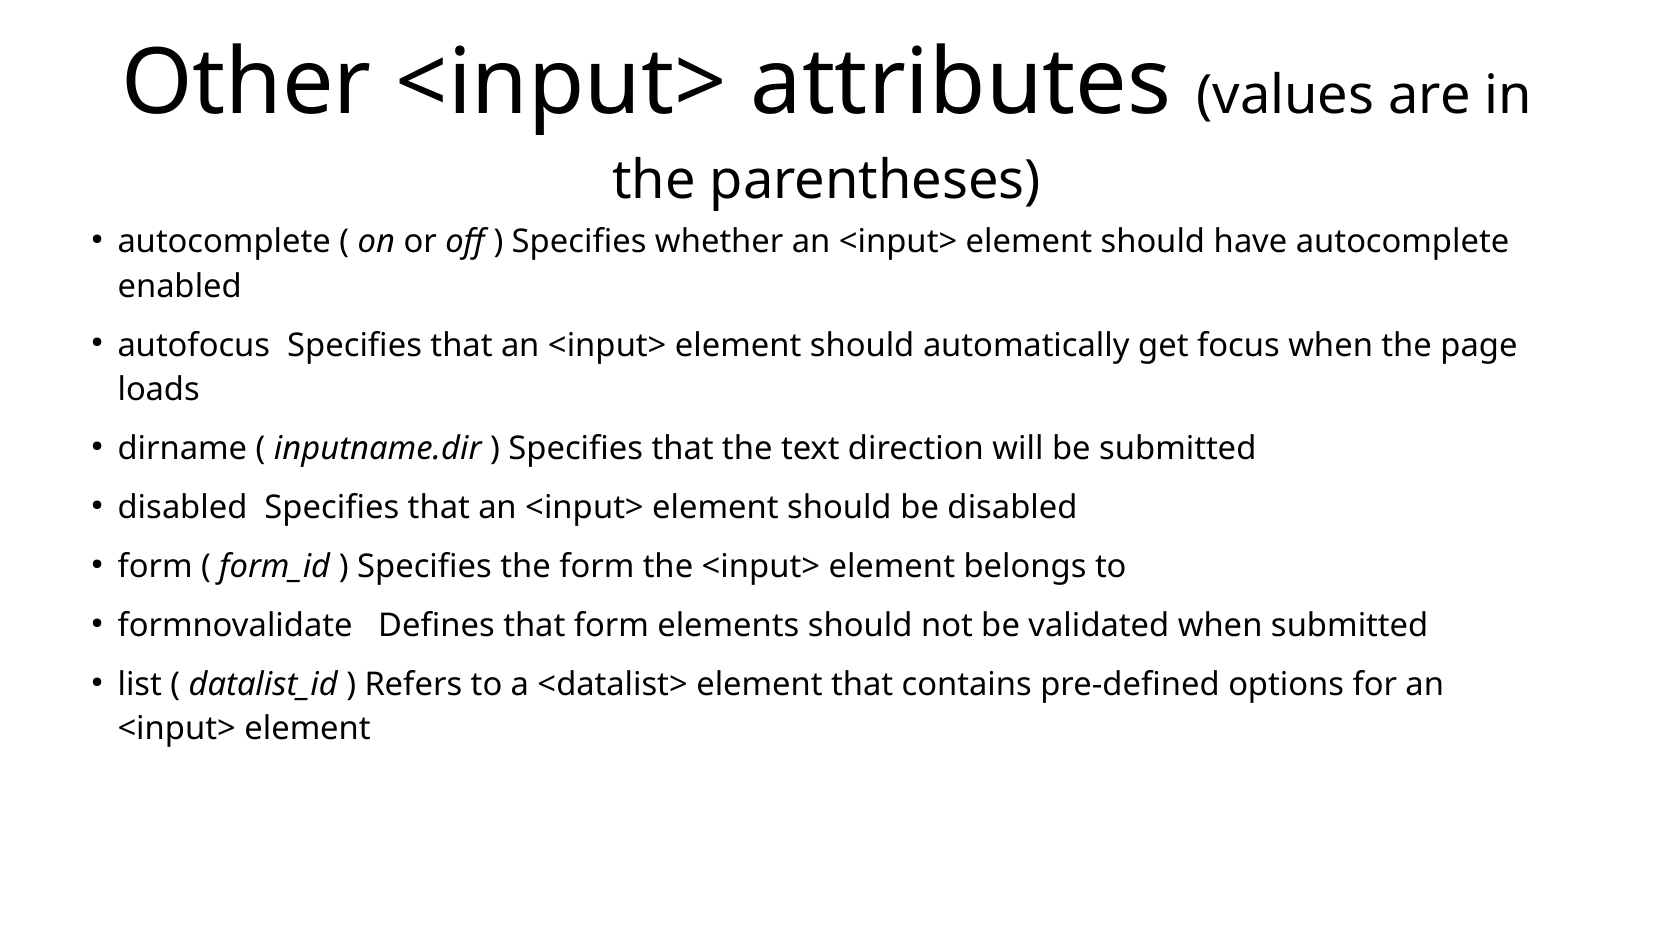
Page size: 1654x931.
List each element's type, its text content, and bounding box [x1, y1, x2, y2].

list autocomplete ( on or off ) Specifies whether an <input> element should have autocomplete enabled autofocus Specifies that an <input> element should automatically get focus when the page loads dirname ( inputname.dir ) Specifies that the text direction will be submitted disabled Specifies that an <input> element should be disabled form ( form_id ) Specifies the form the <input> element belongs to formnovalidate Defines that form elements should not be validated when submitted list ( datalist_id ) Refers to a <datalist> element that contains pre-defined options for an <input> element [82, 217, 1571, 758]
title Other <input> attributes (values are in the parentheses) [82, 26, 1571, 203]
